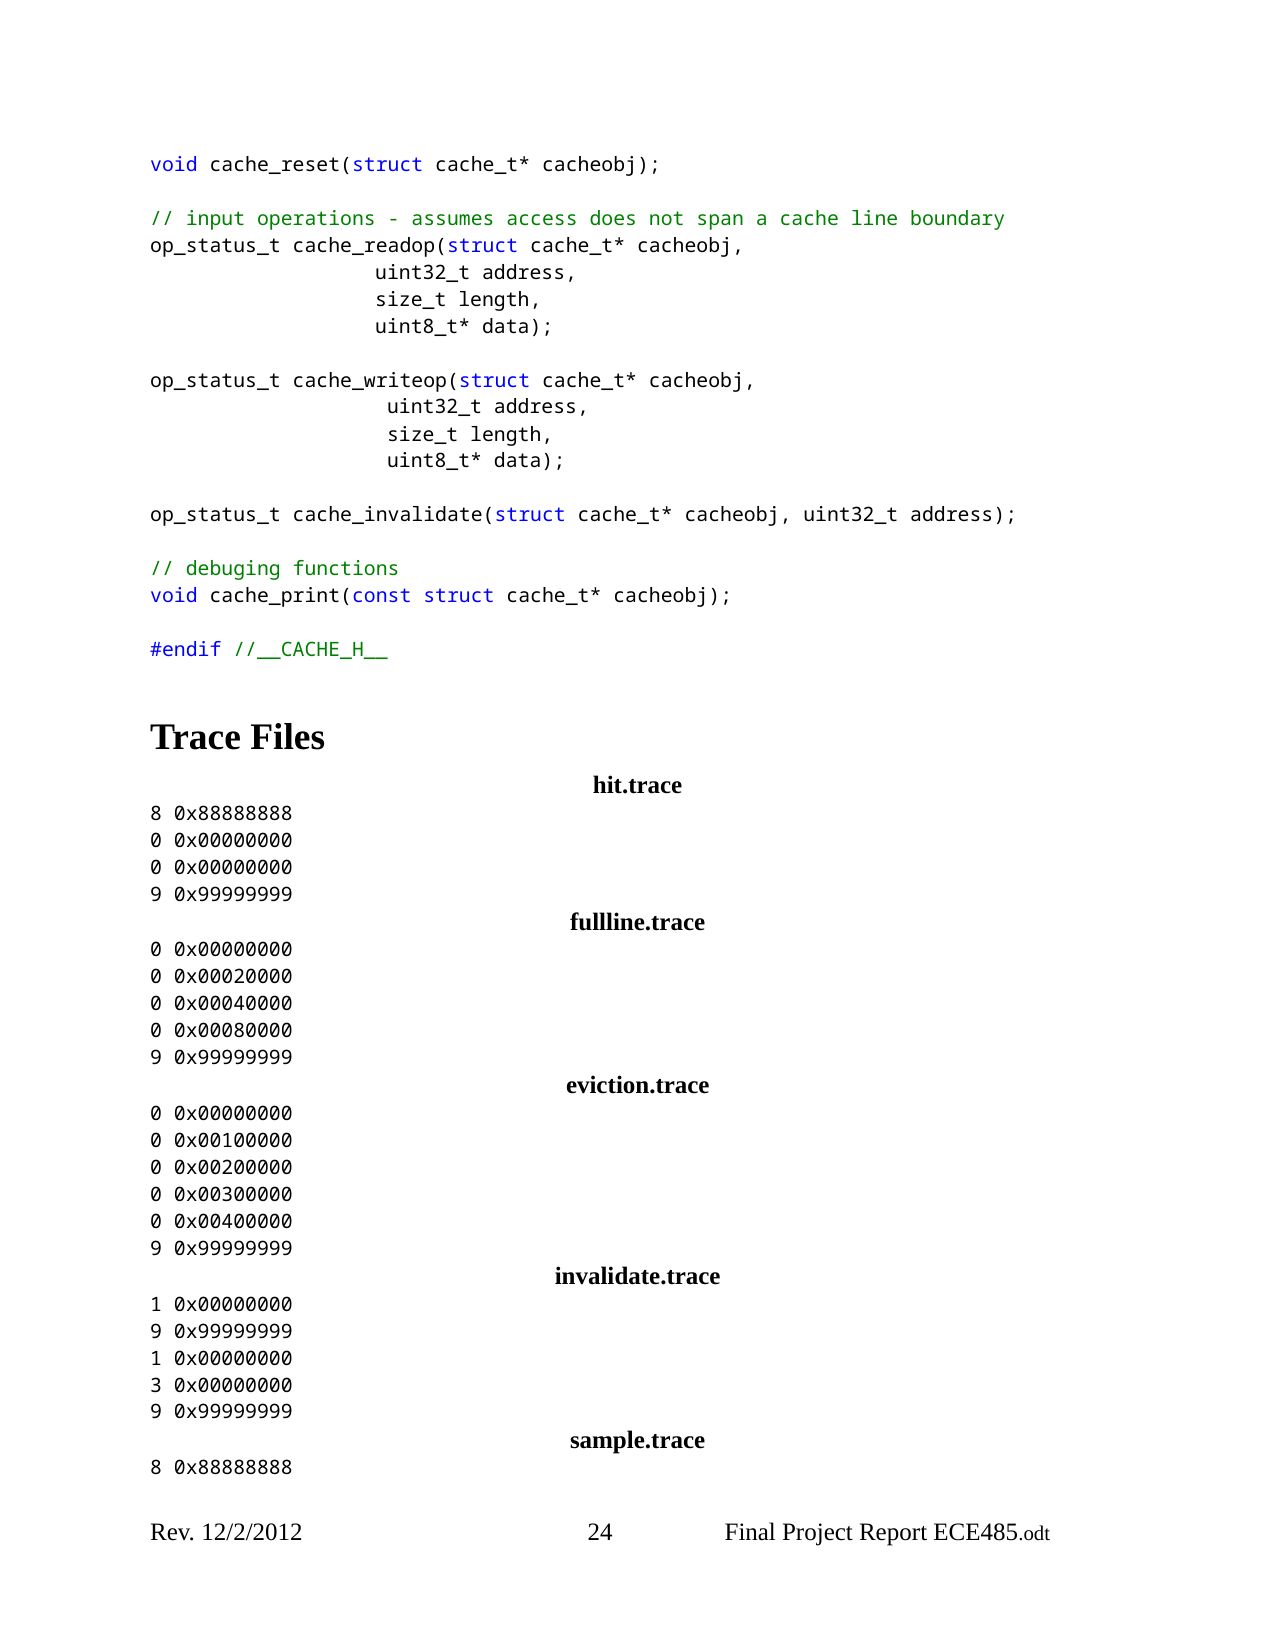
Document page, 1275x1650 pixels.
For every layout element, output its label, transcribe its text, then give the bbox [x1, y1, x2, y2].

text 8 0x88888888 [150, 1453, 1125, 1481]
text uint32_t address, [150, 258, 1125, 285]
text op_status_t cache_readop(struct cache_t* cacheobj, [150, 231, 1125, 258]
text 0 0x00100000 [150, 1126, 1125, 1153]
text invalidate.trace [150, 1261, 1125, 1290]
text 0 0x00400000 [150, 1207, 1125, 1234]
text 0 0x00000000 [150, 826, 1125, 853]
text void cache_print(const struct cache_t* cacheobj); [150, 582, 1125, 609]
text 9 0x99999999 [150, 1234, 1125, 1261]
text op_status_t cache_writeop(struct cache_t* cacheobj, [150, 366, 1125, 393]
text fullline.trace [150, 907, 1125, 936]
text 9 0x99999999 [150, 1043, 1125, 1071]
text 0 0x00020000 [150, 963, 1125, 989]
text uint32_t address, [150, 393, 1125, 420]
text 3 0x00000000 [150, 1371, 1125, 1398]
subtitle Trace Files [150, 714, 1125, 758]
text sample.trace [150, 1425, 1125, 1453]
text 0 0x00000000 [150, 853, 1125, 880]
text 9 0x99999999 [150, 1398, 1125, 1425]
text 9 0x99999999 [150, 1317, 1125, 1344]
text hit.trace [150, 770, 1125, 799]
text 0 0x00000000 [150, 1099, 1125, 1126]
text // debuging functions [150, 555, 1125, 582]
text // input operations - assumes access does not span a cache line boundary [150, 204, 1125, 231]
text uint8_t* data); [150, 312, 1125, 339]
text 1 0x00000000 [150, 1344, 1125, 1371]
text 0 0x00300000 [150, 1180, 1125, 1207]
text size_t length, [150, 285, 1125, 312]
text 1 0x00000000 [150, 1290, 1125, 1317]
text 0 0x00000000 [150, 936, 1125, 963]
text eviction.trace [150, 1071, 1125, 1099]
text 0 0x00080000 [150, 1017, 1125, 1043]
text 8 0x88888888 [150, 799, 1125, 826]
text void cache_reset(struct cache_t* cacheobj); [150, 150, 1125, 177]
text 0 0x00200000 [150, 1153, 1125, 1180]
text size_t length, [150, 420, 1125, 447]
text #endif //__CACHE_H__ [150, 636, 1125, 663]
text op_status_t cache_invalidate(struct cache_t* cacheobj, uint32_t address); [150, 501, 1125, 528]
text 9 0x99999999 [150, 880, 1125, 907]
text 0 0x00040000 [150, 989, 1125, 1017]
text uint8_t* data); [150, 447, 1125, 474]
